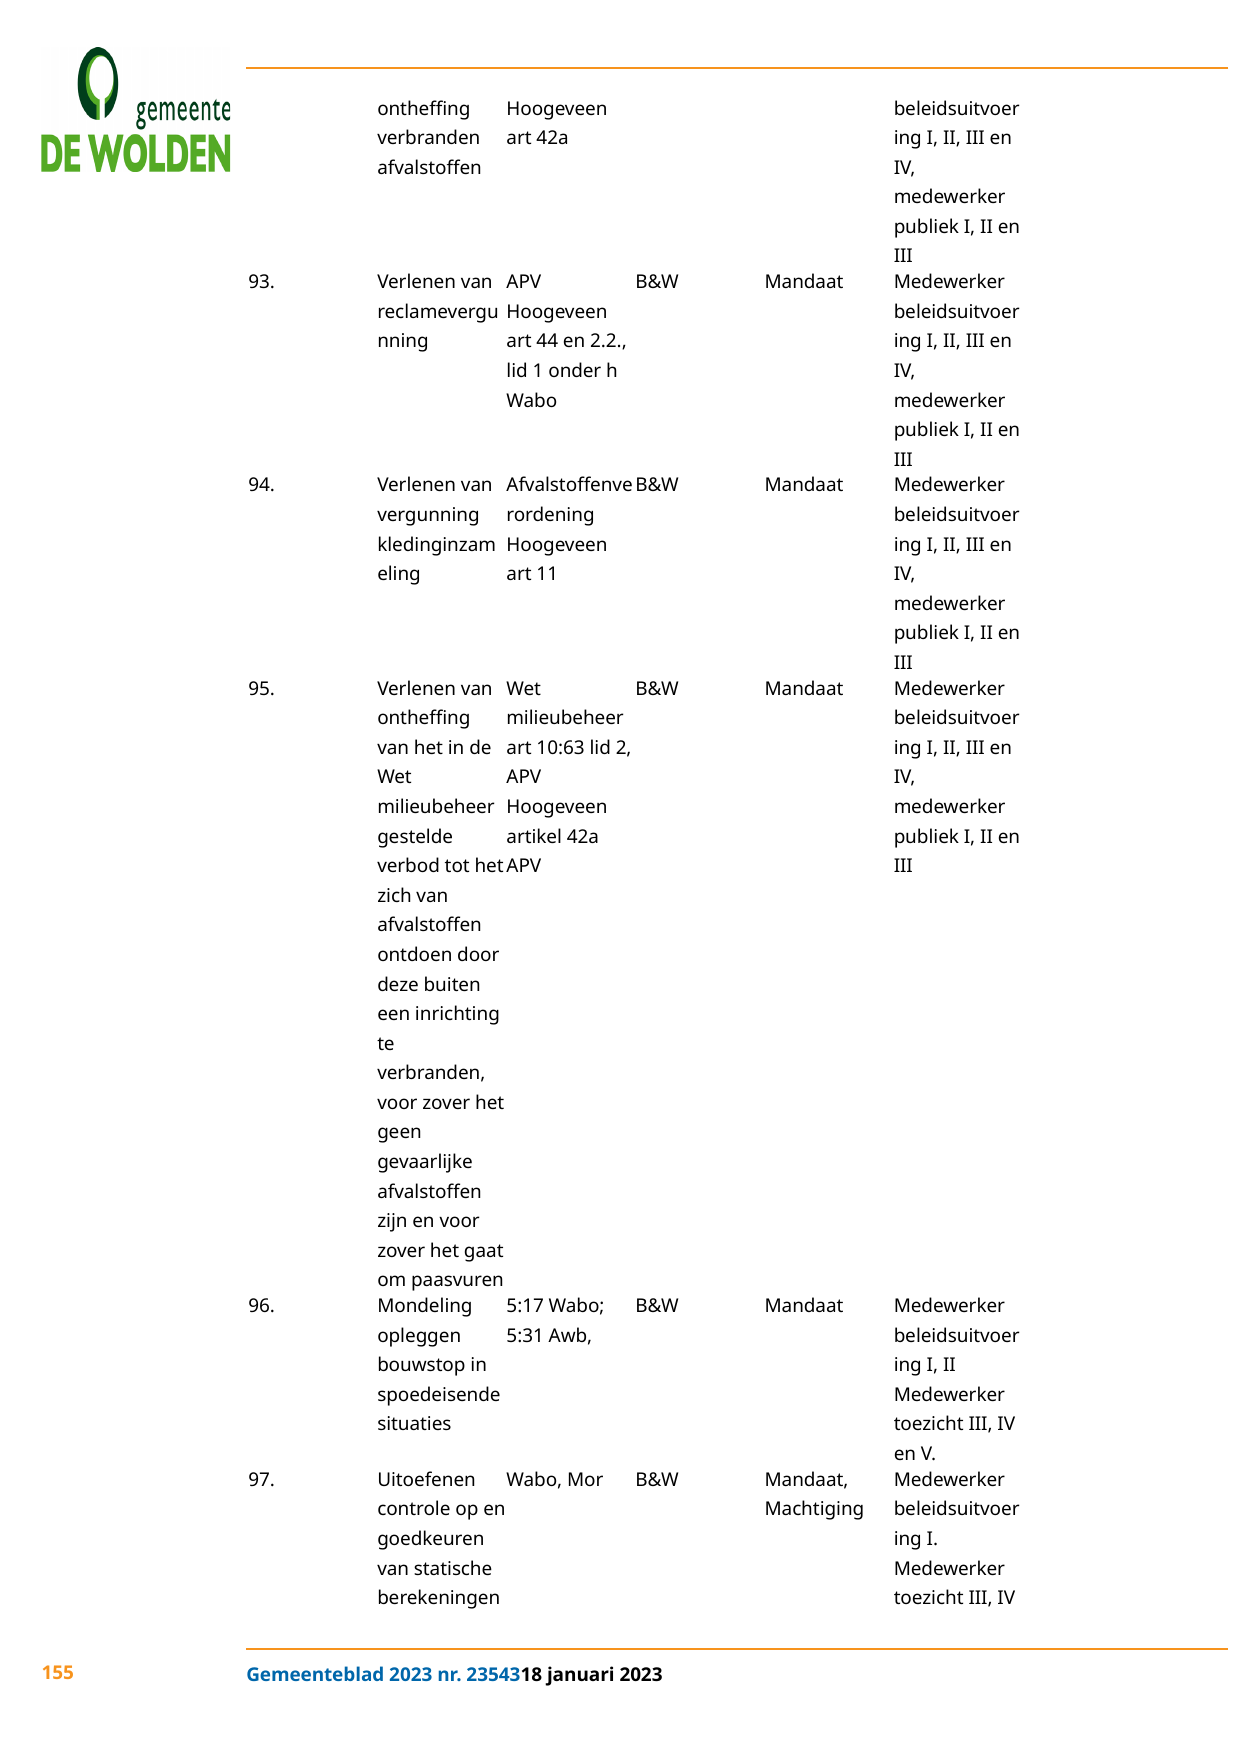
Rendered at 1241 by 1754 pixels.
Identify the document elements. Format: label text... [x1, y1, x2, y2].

table_cell B&W [635, 269, 764, 472]
table_cell [248, 95, 377, 268]
table_cell [248, 269, 377, 472]
table_cell Afvalstoffenverordening Hoogeveen art 11 [506, 472, 635, 675]
table_cell Mandaat [764, 269, 893, 472]
table_cell [1023, 472, 1152, 675]
table_cell ontheffing verbranden afvalstoffen [377, 95, 506, 268]
table_cell Mandaat [764, 1292, 893, 1466]
table_cell Mandaat [764, 472, 893, 675]
table_cell Medewerker beleidsuitvoering I. Medewerker toezicht III, IV [894, 1466, 1022, 1610]
table_cell Hoogeveen art 42a [506, 95, 635, 268]
table_cell beleidsuitvoering I, II, III en IV, medewerker publiek I, II en III [894, 95, 1022, 268]
table_cell Mandaat [764, 675, 893, 1292]
table_cell APV Hoogeveen art 44 en 2.2., lid 1 onder h Wabo [506, 269, 635, 472]
table_cell Verlenen van ontheffing van het in de Wet milieubeheer gestelde verbod tot het zich van afvalstoffen ontdoen door deze buiten een inrichting te verbranden, voor zover het geen gevaarlijke afvalstoffen zijn en voor zover het gaat om paasvuren [377, 675, 506, 1292]
picture [41, 47, 231, 172]
table_cell B&W [635, 1466, 764, 1610]
table_cell Mondeling opleggen bouwstop in spoedeisende situaties [377, 1292, 506, 1466]
table_cell [248, 1292, 377, 1466]
table_cell [1023, 95, 1152, 268]
table_cell Uitoefenen controle op en goedkeuren van statische berekeningen [377, 1466, 506, 1610]
table_cell B&W [635, 1292, 764, 1466]
table_cell B&W [635, 472, 764, 675]
table_cell [1023, 269, 1152, 472]
table_cell [635, 95, 764, 268]
table_cell 5:17 Wabo; 5:31 Awb, [506, 1292, 635, 1466]
table_cell Medewerker beleidsuitvoering I, II, III en IV, medewerker publiek I, II en III [894, 472, 1022, 675]
table_cell [248, 472, 377, 675]
table_cell [1023, 1466, 1152, 1610]
table_cell Mandaat, Machtiging [764, 1466, 893, 1610]
table_cell Medewerker beleidsuitvoering I, II Medewerker toezicht III, IV en V. [894, 1292, 1022, 1466]
table_cell [248, 1466, 377, 1610]
table_cell Verlenen van reclamevergunning [377, 269, 506, 472]
table_cell [1023, 675, 1152, 1292]
table_cell B&W [635, 675, 764, 1292]
table_cell Medewerker beleidsuitvoering I, II, III en IV, medewerker publiek I, II en III [894, 675, 1022, 1292]
table_cell Wabo, Mor [506, 1466, 635, 1610]
table_cell Verlenen van vergunning kledinginzameling [377, 472, 506, 675]
table_cell Medewerker beleidsuitvoering I, II, III en IV, medewerker publiek I, II en III [894, 269, 1022, 472]
table_cell [1023, 1292, 1152, 1466]
table_cell [764, 95, 893, 268]
table_cell Wet milieubeheer art 10:63 lid 2, APV Hoogeveen artikel 42a APV [506, 675, 635, 1292]
table_cell [248, 675, 377, 1292]
